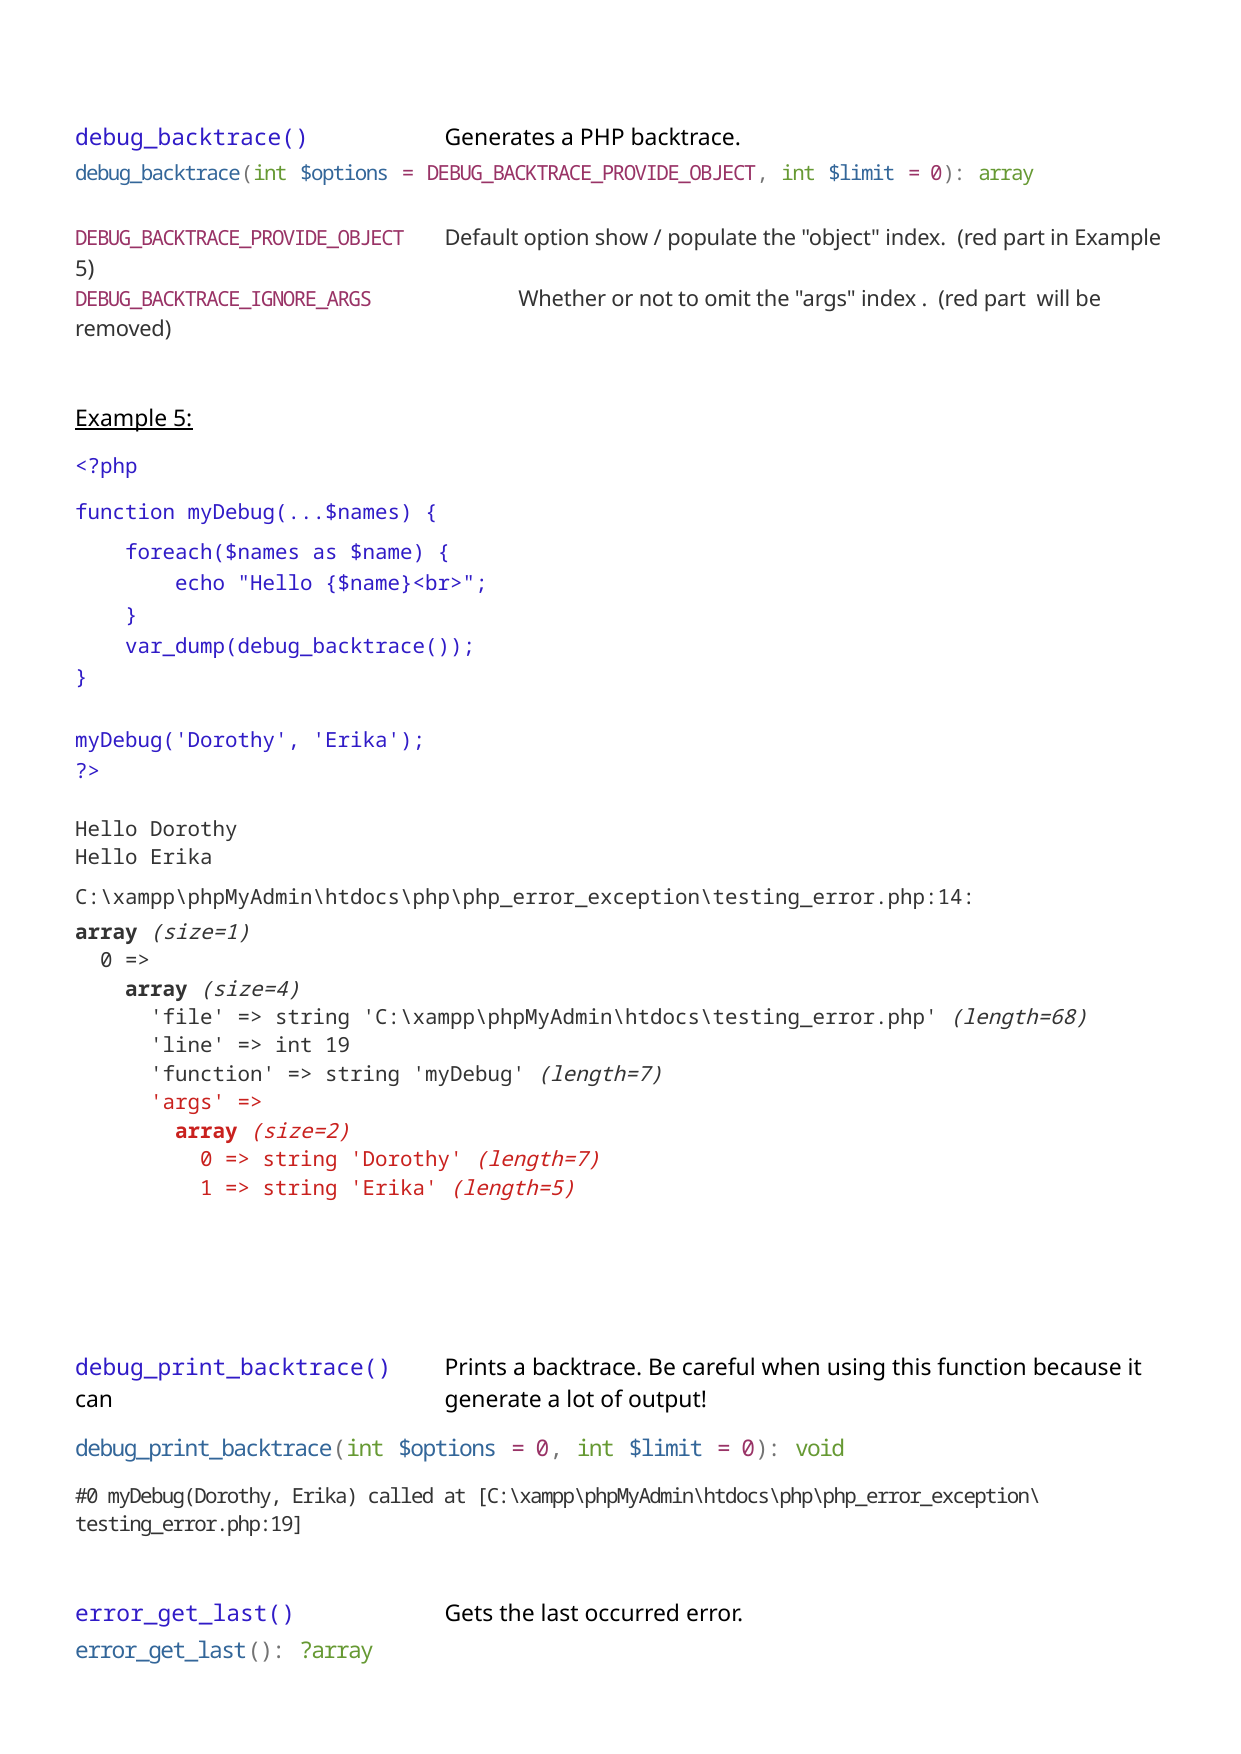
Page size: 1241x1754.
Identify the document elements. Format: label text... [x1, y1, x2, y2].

text 0 => string 'Dorothy' (length=7) [75, 1144, 1166, 1173]
text 'line' => int 19 [75, 1031, 1166, 1059]
text array (size=4) [75, 974, 1166, 1002]
text } [75, 659, 1166, 691]
text myDebug('Dorothy', 'Erika'); [75, 722, 1166, 753]
text error_get_last() Gets the last occurred error. [75, 1597, 1166, 1628]
text <?php [75, 451, 1166, 479]
text error_get_last(): ?array [75, 1634, 1166, 1666]
text debug_print_backtrace(int $options = 0, int $limit = 0): void [75, 1432, 1166, 1463]
text var_dump(debug_backtrace()); [75, 628, 1166, 659]
text echo "Hello {$name}<br>"; [75, 566, 1166, 597]
text debug_print_backtrace() Prints a backtrace. Be careful when using this function because it can generate a lot of output! [75, 1351, 1166, 1414]
text foreach($names as $name) { [75, 537, 1166, 566]
text ?> [75, 753, 1166, 784]
text 'function' => string 'myDebug' (length=7) [75, 1059, 1166, 1087]
text 'file' => string 'C:\xampp\phpMyAdmin\htdocs\testing_error.php' (length=68) [75, 1002, 1166, 1031]
text #0 myDebug(Dorothy, Erika) called at [C:\xampp\phpMyAdmin\htdocs\php\php_error_exception\testing_error.php:19] [75, 1481, 1166, 1538]
text C:\xampp\phpMyAdmin\htdocs\php\php_error_exception\testing_error.php:14: [75, 882, 1166, 911]
text Hello Dorothy Hello Erika [75, 814, 1166, 871]
text 'args' => [75, 1087, 1166, 1116]
text array (size=1) [75, 917, 1166, 945]
text function myDebug(...$names) { [75, 497, 1166, 525]
text } [75, 597, 1166, 628]
text DEBUG_BACKTRACE_PROVIDE_OBJECT Default option show / populate the "object" index. (red part in Example 5) [75, 222, 1166, 283]
text array (size=2) [75, 1116, 1166, 1144]
text DEBUG_BACKTRACE_IGNORE_ARGS Whether or not to omit the "args" index . (red part will be removed) [75, 283, 1166, 343]
text 1 => string 'Erika' (length=5) [75, 1173, 1166, 1201]
text Example 5: [75, 402, 1166, 433]
text 0 => [75, 945, 1166, 974]
text debug_backtrace() Generates a PHP backtrace. [75, 121, 1166, 152]
text debug_backtrace(int $options = DEBUG_BACKTRACE_PROVIDE_OBJECT, int $limit = 0): array [75, 158, 1166, 187]
